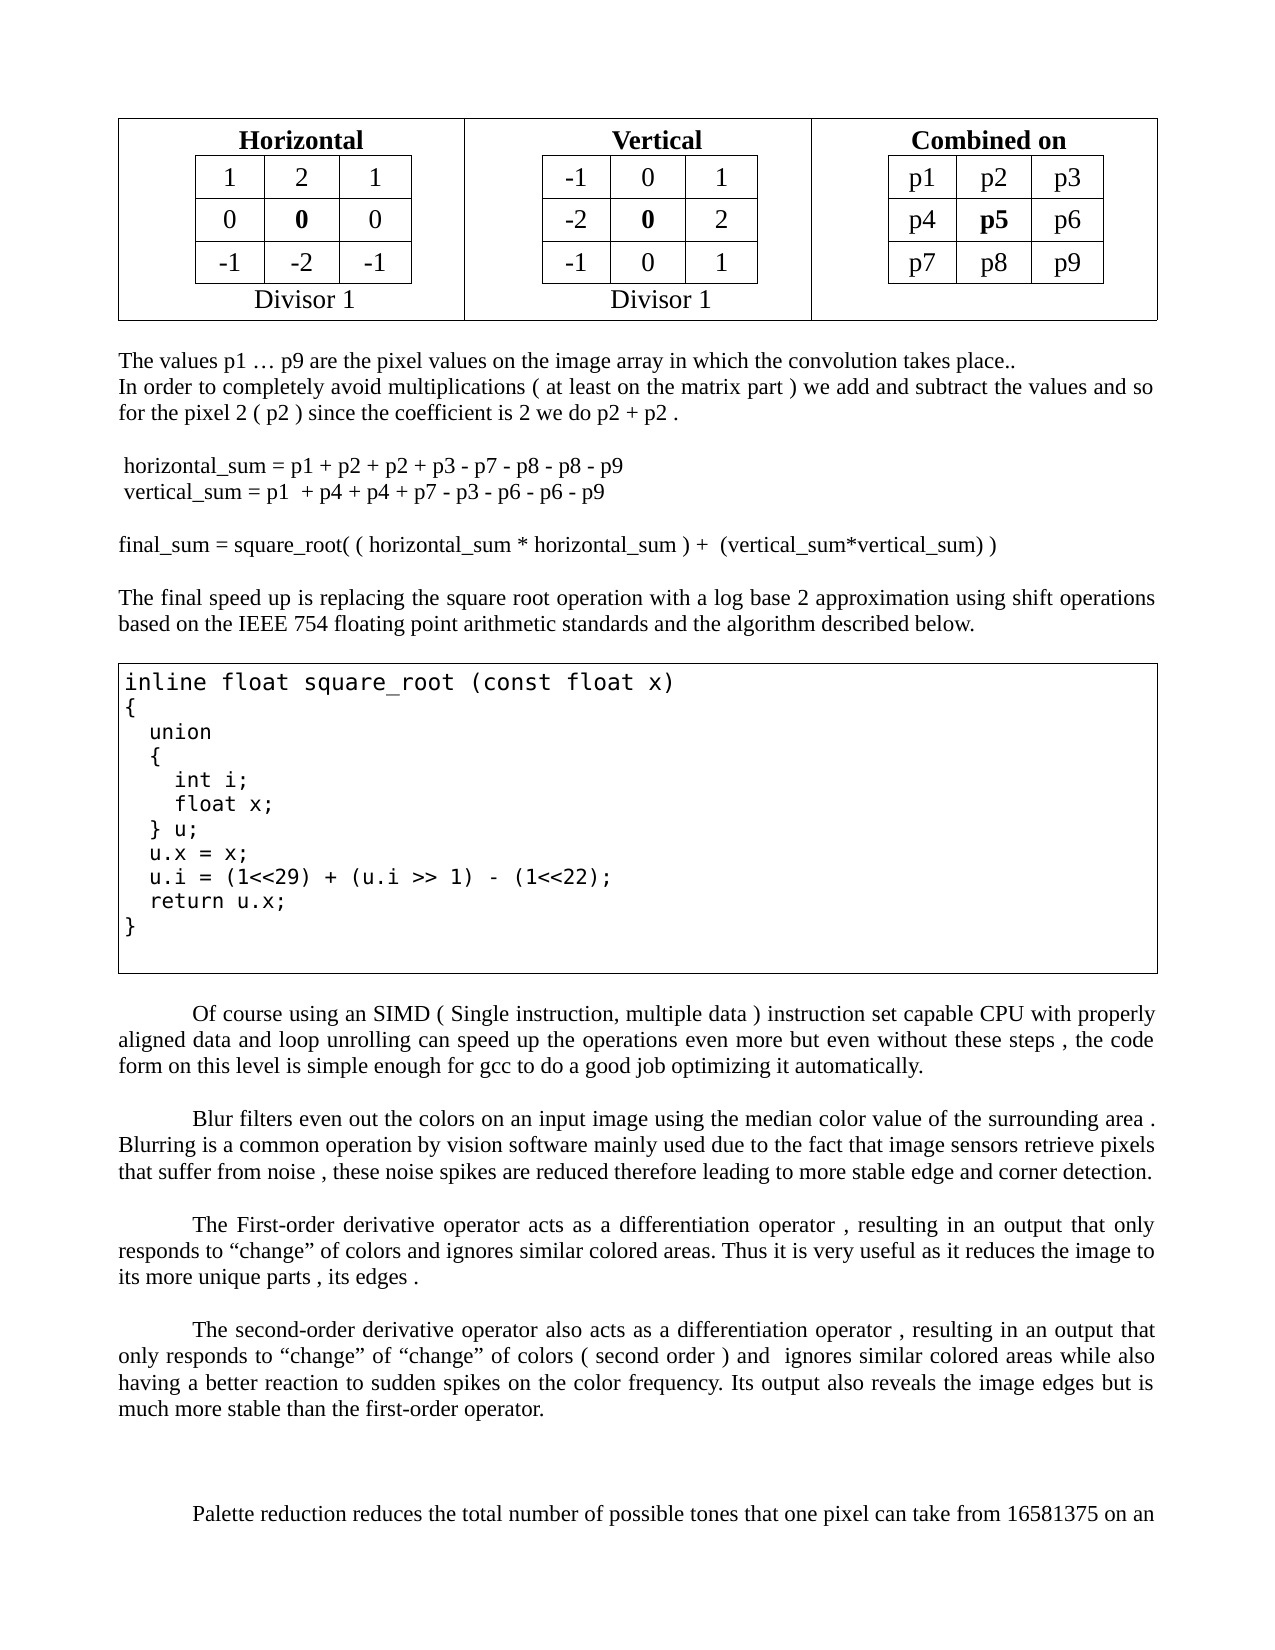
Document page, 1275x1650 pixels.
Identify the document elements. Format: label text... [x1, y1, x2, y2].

text The second-order derivative operator also acts as a differentiation operator , resulting in an output that only responds to “change” of “change” of colors ( second order ) and ignores similar colored areas while also having a better reaction to sudden spikes on the color frequency. Its output also reveals the image edges but is much more stable than the first-order operator. [118, 1316, 1157, 1421]
table_cell 0 [340, 199, 411, 241]
table_cell 2 [686, 199, 757, 241]
table_header -1 [543, 156, 610, 198]
text Blur filters even out the colors on an input image using the median color value of the surrounding area . Blurring is a common operation by vision software mainly used due to the fact that image sensors retrieve pixels that suffer from noise , these noise spikes are reduced therefore leading to more stable edge and corner detection. [118, 1105, 1157, 1184]
table_cell p4 [889, 199, 956, 241]
table_header p2 [957, 156, 1031, 198]
table_header Combined on [812, 119, 1157, 320]
table_header 1 [196, 156, 264, 198]
table_header p3 [1032, 156, 1103, 198]
table_cell -2 [265, 242, 339, 283]
table_header 1 [340, 156, 411, 198]
table_cell 0 [611, 199, 685, 241]
table_cell 0 [196, 199, 264, 241]
table_cell 1 [686, 242, 757, 283]
table_header 1 [686, 156, 757, 198]
table_header Vertical Divisor 1 [465, 119, 811, 320]
text In order to completely avoid multiplications ( at least on the matrix part ) we add and subtract the values and so for the pixel 2 ( p2 ) since the coefficient is 2 we do p2 + p2 . [118, 373, 1157, 426]
table_header Horizontal Divisor 1 [119, 119, 464, 320]
table_cell 0 [611, 242, 685, 283]
text The values p1 … p9 are the pixel values on the image array in which the convolution takes place.. [118, 347, 1157, 373]
table_cell p6 [1032, 199, 1103, 241]
table_header 0 [611, 156, 685, 198]
text Palette reduction reduces the total number of possible tones that one pixel can take from 16581375 on an [118, 1501, 1157, 1527]
text The First-order derivative operator acts as a differentiation operator , resulting in an output that only responds to “change” of colors and ignores similar colored areas. Thus it is very useful as it reduces the image to its more unique parts , its edges . [118, 1211, 1157, 1290]
table_cell p9 [1032, 242, 1103, 283]
table_header inline float square_root (const float x) { union { int i; float x; } u; u.x = x; u.i = (1<<29) + (u.i >> 1) - (1<<22); return u.x; } [119, 664, 1157, 973]
table_cell p8 [957, 242, 1031, 283]
table_cell 0 [265, 199, 339, 241]
text Of course using an SIMD ( Single instruction, multiple data ) instruction set capable CPU with properly aligned data and loop unrolling can speed up the operations even more but even without these steps , the code form on this level is simple enough for gcc to do a good job optimizing it automatically. [118, 1000, 1157, 1079]
table_cell -2 [543, 199, 610, 241]
text The final speed up is replacing the square root operation with a log base 2 approximation using shift operations based on the IEEE 754 floating point arithmetic standards and the algorithm described below. [118, 584, 1157, 637]
table_cell p7 [889, 242, 956, 283]
table_cell -1 [543, 242, 610, 283]
table_header p1 [889, 156, 956, 198]
table_header 2 [265, 156, 339, 198]
table_cell -1 [196, 242, 264, 283]
text final_sum = square_root( ( horizontal_sum * horizontal_sum ) + (vertical_sum*vertical_sum) ) [118, 531, 1157, 557]
table_cell p5 [957, 199, 1031, 241]
text vertical_sum = p1 + p4 + p4 + p7 - p3 - p6 - p6 - p9 [118, 478, 1157, 505]
text horizontal_sum = p1 + p2 + p2 + p3 - p7 - p8 - p8 - p9 [118, 452, 1157, 478]
table_cell -1 [340, 242, 411, 283]
